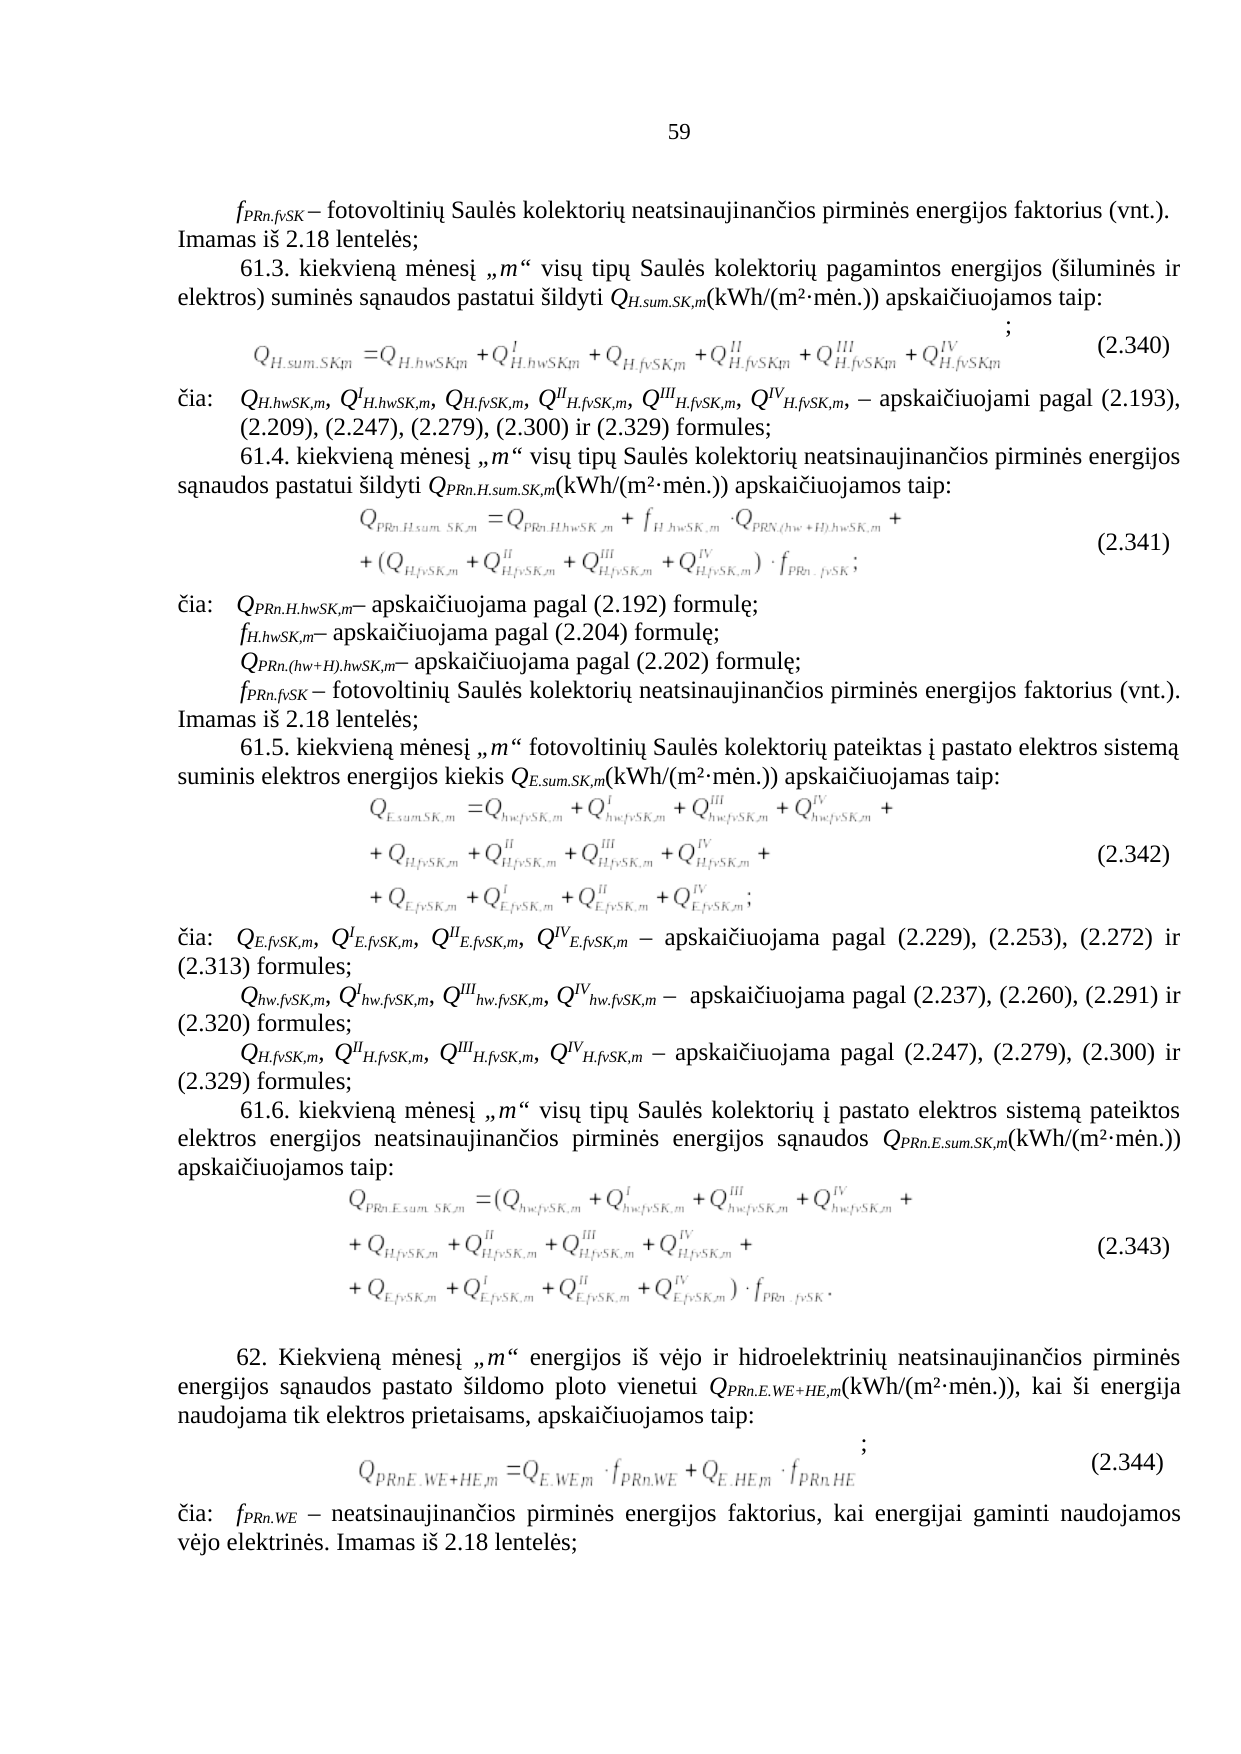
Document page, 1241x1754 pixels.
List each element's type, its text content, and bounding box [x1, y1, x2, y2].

table_header (2.343) [1085, 1181, 1181, 1313]
text 61.5. kiekvieną mėnesį „m“ fotovoltinių Saulės kolektorių pateiktas į pastato elektros sistemą suminis elektros energijos kiekis QE.sum.SK,m(kWh/(m²·mėn.)) apskaičiuojamas taip: [177, 732, 1181, 790]
text 61.4. kiekvieną mėnesį „m“ visų tipų Saulės kolektorių neatsinaujinančios pirminės energijos sąnaudos pastatui šildyti QPRn.H.sum.SK,m(kWh/(m²·mėn.)) apskaičiuojamos taip: [177, 441, 1181, 498]
table_header (2.341) [1085, 499, 1181, 589]
text QPRn.(hw+H).hwSK,m– apskaičiuojama pagal (2.202) formulę; [177, 646, 1181, 675]
text fH.hwSK,m– apskaičiuojama pagal (2.204) formulę; [177, 617, 1181, 646]
table_header ; [177, 311, 1085, 383]
table_header (2.344) [1046, 1429, 1181, 1498]
table_header [177, 790, 1085, 922]
text čia: QPRn.H.hwSK,m– apskaičiuojama pagal (2.192) formulę; [177, 589, 1181, 617]
text fPRn.fvSK – fotovoltinių Saulės kolektorių neatsinaujinančios pirminės energijos faktorius (vnt.). Imamas iš 2.18 lentelės; [177, 675, 1181, 732]
table_header [177, 1181, 1085, 1313]
text QH.fvSK,m, QIIH.fvSK,m, QIIIH.fvSK,m, QIVH.fvSK,m – apskaičiuojama pagal (2.247), (2.279), (2.300) ir (2.329) formules; [177, 1037, 1181, 1095]
text čia: fPRn.WE – neatsinaujinančios pirminės energijos faktorius, kai energijai gaminti naudojamos vėjo elektrinės. Imamas iš 2.18 lentelės; [177, 1498, 1181, 1556]
text 61.3. kiekvieną mėnesį „m“ visų tipų Saulės kolektorių pagamintos energijos (šiluminės ir elektros) suminės sąnaudos pastatui šildyti QH.sum.SK,m(kWh/(m²·mėn.)) apskaičiuojamos taip: [177, 253, 1181, 311]
text fPRn.fvSK – fotovoltinių Saulės kolektorių neatsinaujinančios pirminės energijos faktorius (vnt.). Imamas iš 2.18 lentelės; [177, 196, 1181, 253]
table_header [177, 499, 1085, 589]
text 62. Kiekvieną mėnesį „m“ energijos iš vėjo ir hidroelektrinių neatsinaujinančios pirminės energijos sąnaudos pastato šildomo ploto vienetui QPRn.E.WE+HE,m(kWh/(m²·mėn.)), kai ši energija naudojama tik elektros prietaisams, apskaičiuojamos taip: [177, 1342, 1181, 1428]
text čia: QH.hwSK,m, QIH.hwSK,m, QH.fvSK,m, QIIH.fvSK,m, QIIIH.fvSK,m, QIVH.fvSK,m, – apskaičiuojami pagal (2.193), (2.209), (2.247), (2.279), (2.300) ir (2.329) formules; [177, 383, 1181, 441]
table_header ; [177, 1429, 1046, 1498]
text 61.6. kiekvieną mėnesį „m“ visų tipų Saulės kolektorių į pastato elektros sistemą pateiktos elektros energijos neatsinaujinančios pirminės energijos sąnaudos QPRn.E.sum.SK,m(kWh/(m²·mėn.)) apskaičiuojamos taip: [177, 1095, 1181, 1181]
text čia: QE.fvSK,m, QIE.fvSK,m, QIIE.fvSK,m, QIVE.fvSK,m – apskaičiuojama pagal (2.229), (2.253), (2.272) ir (2.313) formules; [177, 922, 1181, 980]
table_header (2.340) [1085, 311, 1181, 383]
table_header (2.342) [1085, 790, 1181, 922]
text Qhw.fvSK,m, QIhw.fvSK,m, QIIIhw.fvSK,m, QIVhw.fvSK,m – apskaičiuojama pagal (2.237), (2.260), (2.291) ir (2.320) formules; [177, 980, 1181, 1037]
